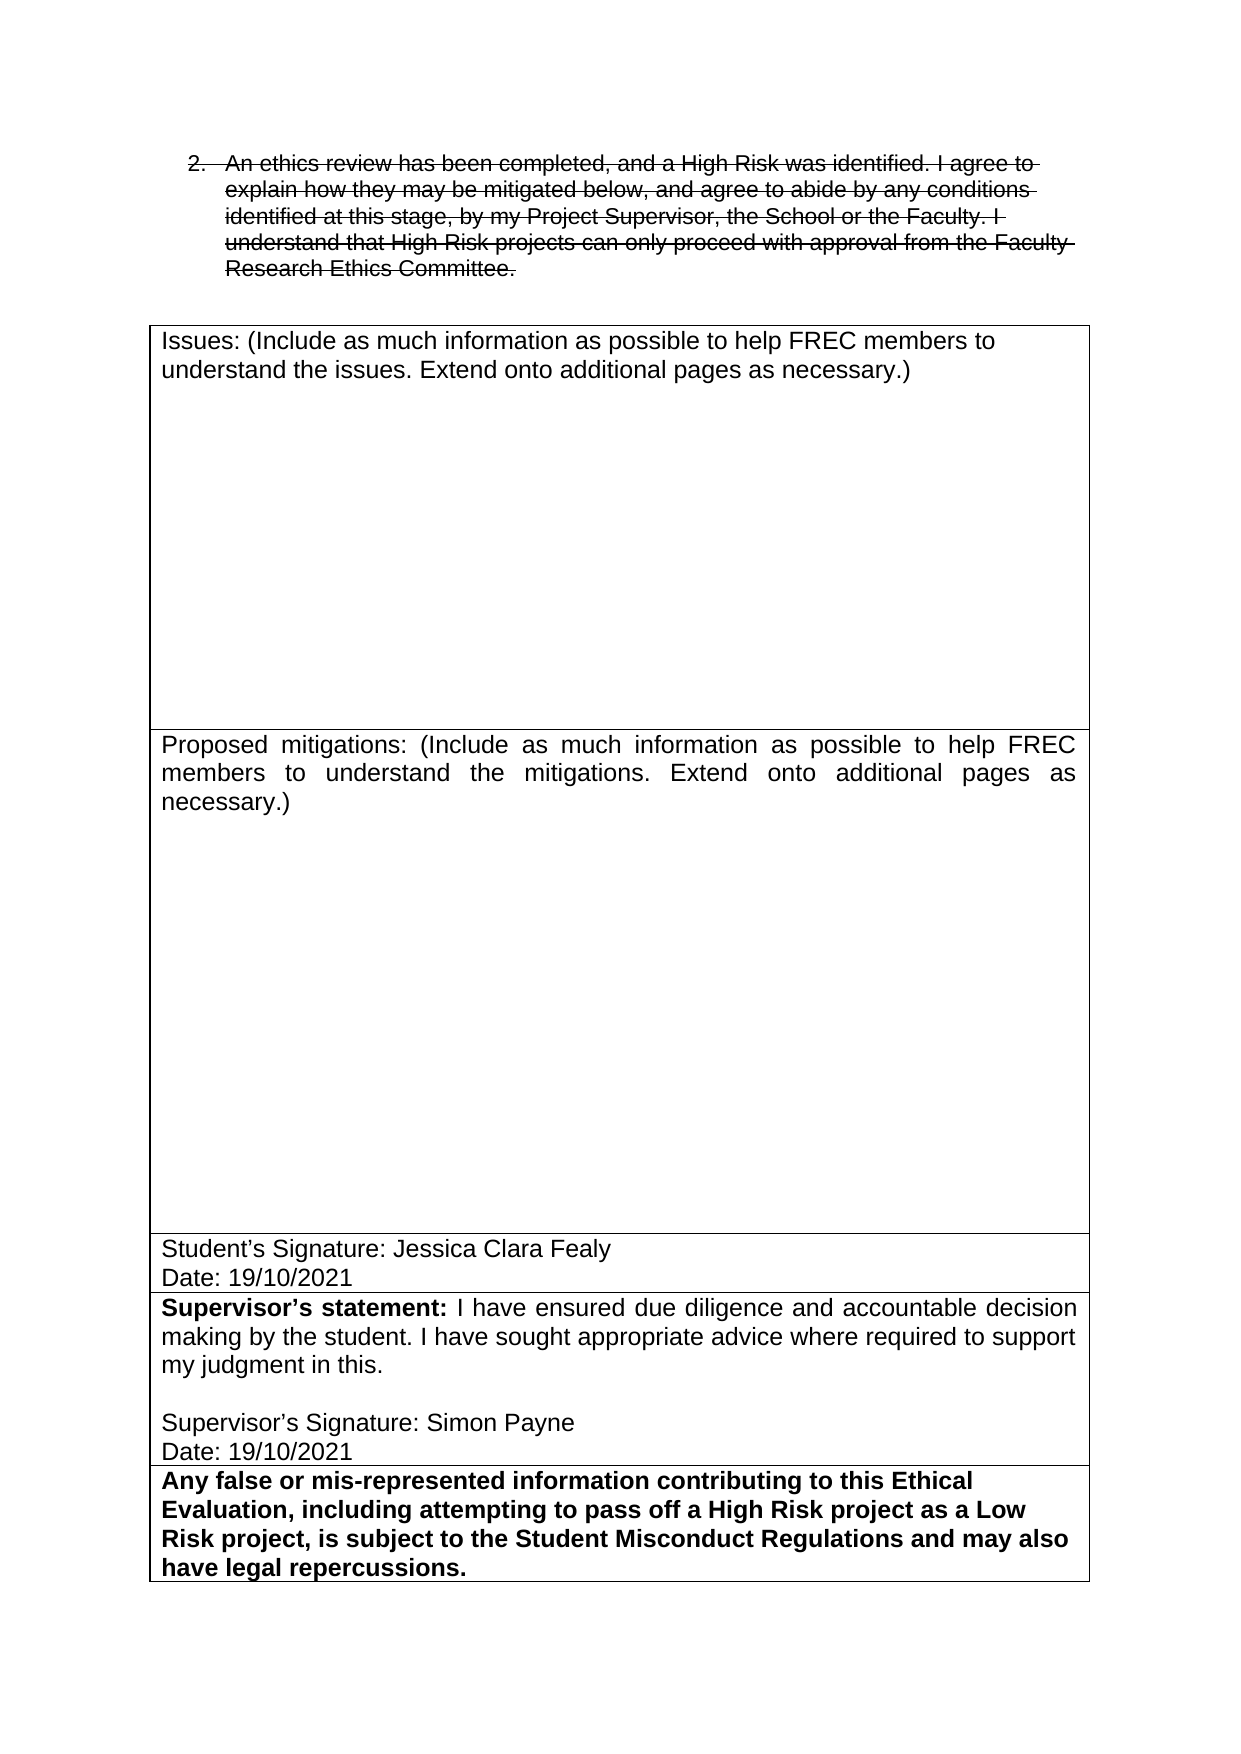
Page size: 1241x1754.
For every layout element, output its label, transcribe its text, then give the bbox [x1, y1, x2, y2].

table_header Issues: (Include as much information as possible to help FREC members to understand the issues. Extend onto additional pages as necessary.) [151, 326, 1089, 728]
table_cell Student’s Signature: Jessica Clara Fealy Date: 19/10/2021 [151, 1234, 1089, 1292]
table_cell Any false or mis-represented information contributing to this Ethical Evaluation, including attempting to pass off a High Risk project as a Low Risk project, is subject to the Student Misconduct Regulations and may also have legal repercussions. [151, 1466, 1089, 1581]
table_cell Supervisor’s statement: I have ensured due diligence and accountable decision making by the student. I have sought appropriate advice where required to support my judgment in this. Supervisor’s Signature: Simon Payne Date: 19/10/2021 [151, 1293, 1089, 1465]
list An ethics review has been completed, and a High Risk was identified. I agree to explain how they may be mitigated below, and agree to abide by any conditions identified at this stage, by my Project Supervisor, the School or the Faculty. I understand that High Risk projects can only proceed with approval from the Faculty Research Ethics Committee. [187, 150, 1090, 282]
table_cell Proposed mitigations: (Include as much information as possible to help FREC members to understand the mitigations. Extend onto additional pages as necessary.) [151, 730, 1089, 1233]
